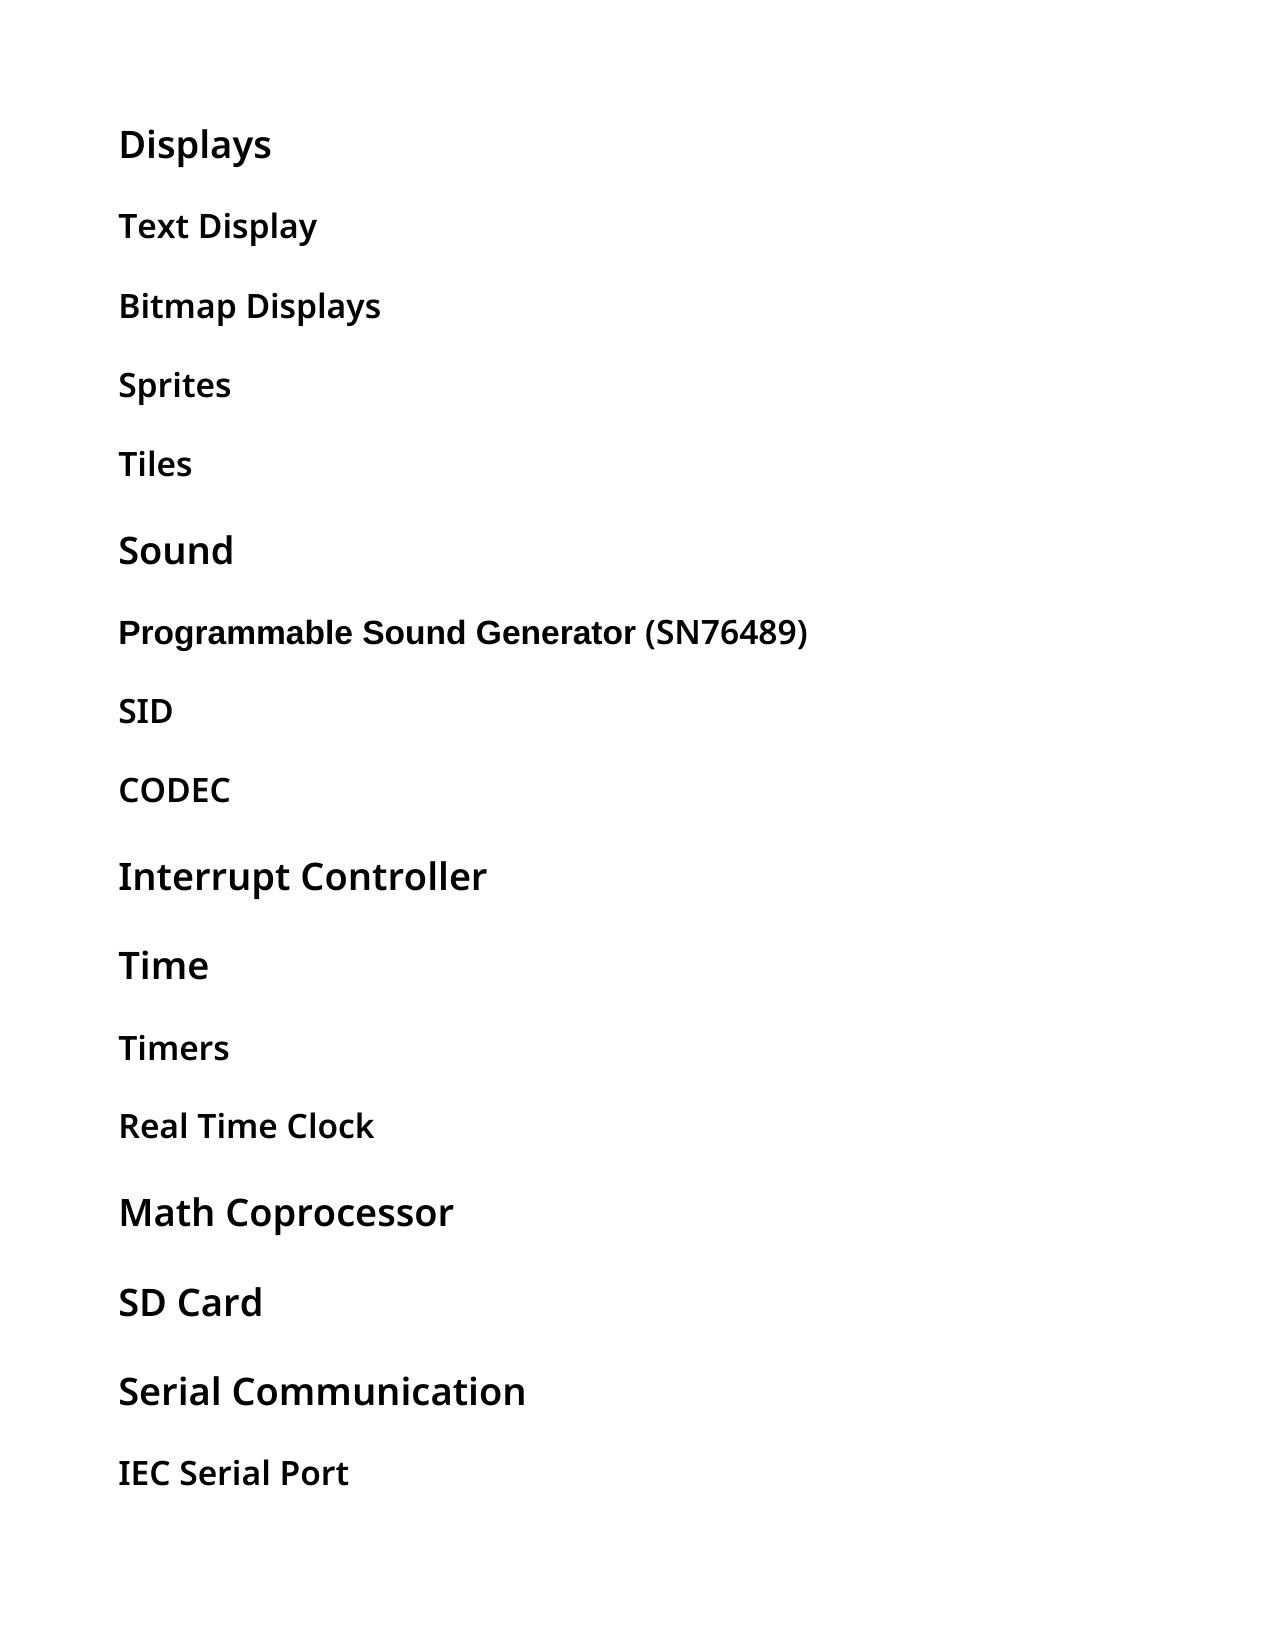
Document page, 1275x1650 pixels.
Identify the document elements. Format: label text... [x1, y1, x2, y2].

subtitle Timers [118, 1024, 1157, 1070]
subtitle Sprites [118, 361, 1157, 407]
subtitle Displays [118, 118, 1157, 170]
subtitle IEC Serial Port [118, 1450, 1157, 1495]
subtitle CODEC [118, 767, 1157, 812]
subtitle Real Time Clock [118, 1103, 1157, 1149]
subtitle SID [118, 688, 1157, 733]
subtitle Math Coprocessor [118, 1186, 1157, 1238]
subtitle Text Display [118, 203, 1157, 249]
subtitle Programmable Sound Generator (SN76489) [118, 608, 1157, 654]
subtitle Tiles [118, 440, 1157, 486]
subtitle Bitmap Displays [118, 282, 1157, 328]
subtitle SD Card [118, 1276, 1157, 1327]
subtitle Serial Communication [118, 1365, 1157, 1416]
subtitle Time [118, 939, 1157, 991]
subtitle Sound [118, 523, 1157, 575]
subtitle Interrupt Controller [118, 850, 1157, 902]
